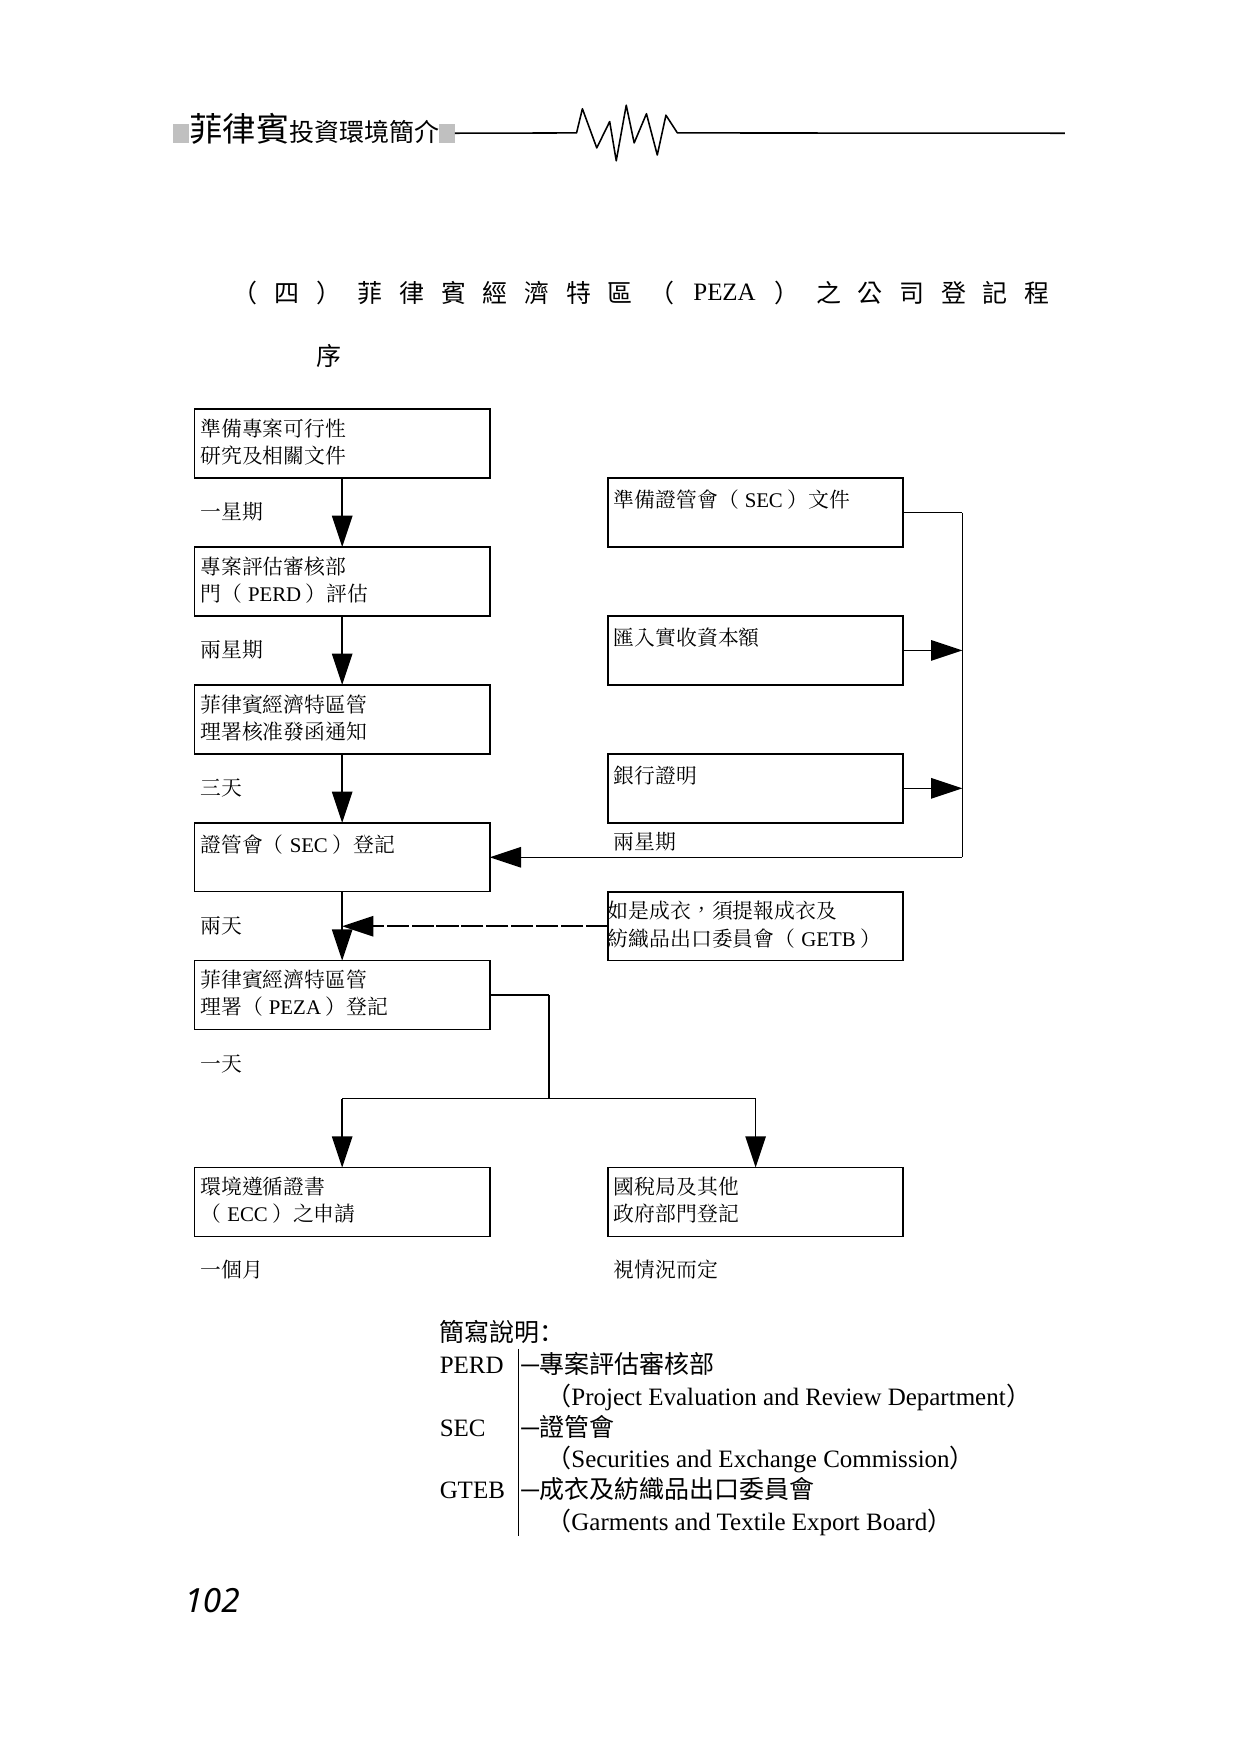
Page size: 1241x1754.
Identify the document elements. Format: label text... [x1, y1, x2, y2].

table_cell ─專案評估審核部 （Project Evaluation and Review Department） ─證管會 （Securities and Exchange Commission） ─成衣及紡織品出口委員會 （Garments and Textile Export Board） [519, 1349, 1058, 1536]
table_cell PERD SEC GTEB [437, 1349, 518, 1536]
text （四）菲律賓經濟特區（PEZA）之公司登記程序 [207, 250, 1058, 375]
table_header 簡寫說明： [437, 1313, 1058, 1349]
